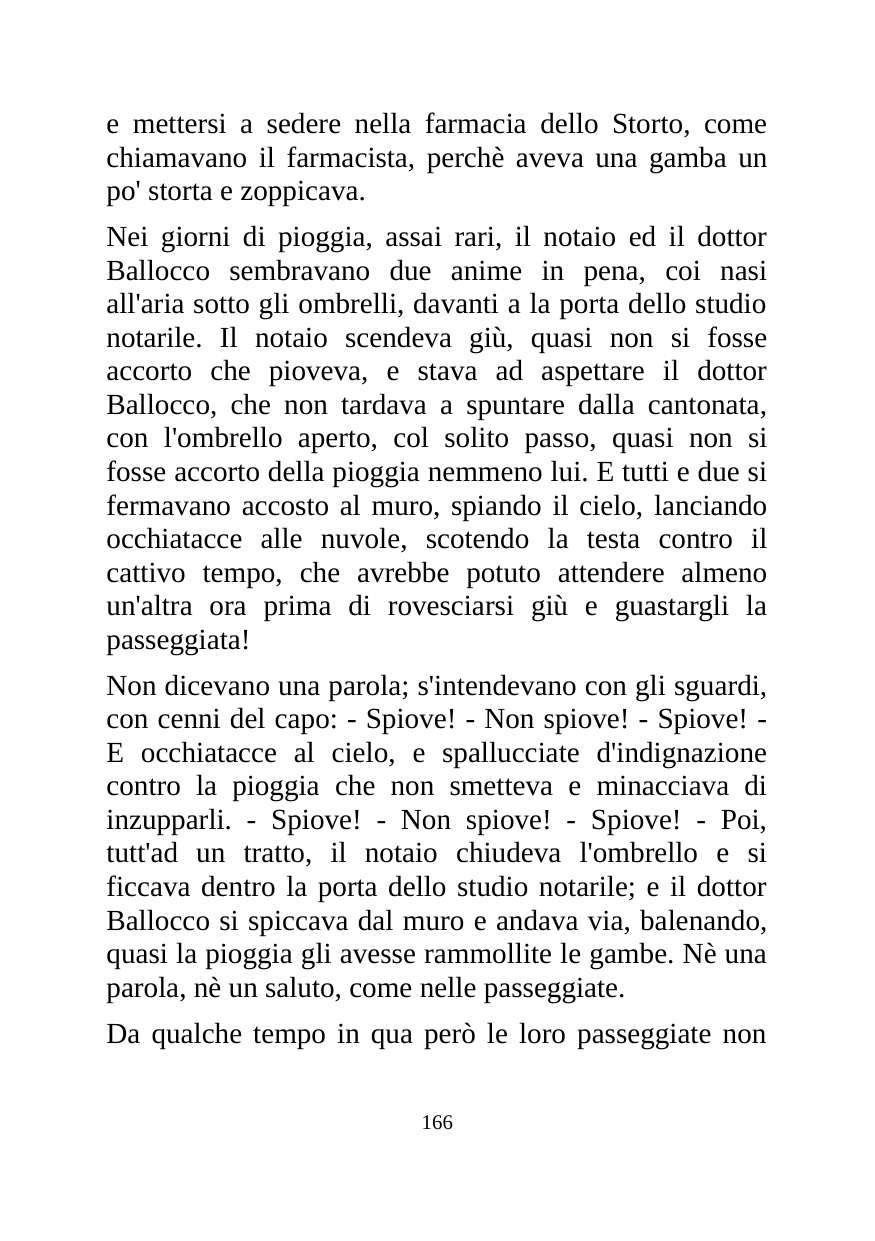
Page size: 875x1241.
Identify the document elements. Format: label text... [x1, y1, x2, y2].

text e mettersi a sedere nella farmacia dello Storto, come chiamavano il farmacista, perchè aveva una gamba un po' storta e zoppicava. [106, 106, 768, 207]
text Da qualche tempo in qua però le loro passeggiate non [106, 1016, 768, 1049]
text Non dicevano una parola; s'intendevano con gli sguardi, con cenni del capo: - Spiove! - Non spiove! - Spiove! - E occhiatacce al cielo, e spallucciate d'indignazione contro la pioggia che non smetteva e minacciava di inzupparli. - Spiove! - Non spiove! - Spiove! - Poi, tutt'ad un tratto, il notaio chiudeva l'ombrello e si ficcava dentro la porta dello studio notarile; e il dottor Ballocco si spiccava dal muro e andava via, balenando, quasi la pioggia gli avesse rammollite le gambe. Nè una parola, nè un saluto, come nelle passeggiate. [106, 668, 768, 1003]
text Nei giorni di pioggia, assai rari, il notaio ed il dottor Ballocco sembravano due anime in pena, coi nasi all'aria sotto gli ombrelli, davanti a la porta dello studio notarile. Il notaio scendeva giù, quasi non si fosse accorto che pioveva, e stava ad aspettare il dottor Ballocco, che non tardava a spuntare dalla cantonata, con l'ombrello aperto, col solito passo, quasi non si fosse accorto della pioggia nemmeno lui. E tutti e due si fermavano accosto al muro, spiando il cielo, lanciando occhiatacce alle nuvole, scotendo la testa contro il cattivo tempo, che avrebbe potuto attendere almeno un'altra ora prima di rovesciarsi giù e guastargli la passeggiata! [106, 219, 768, 655]
